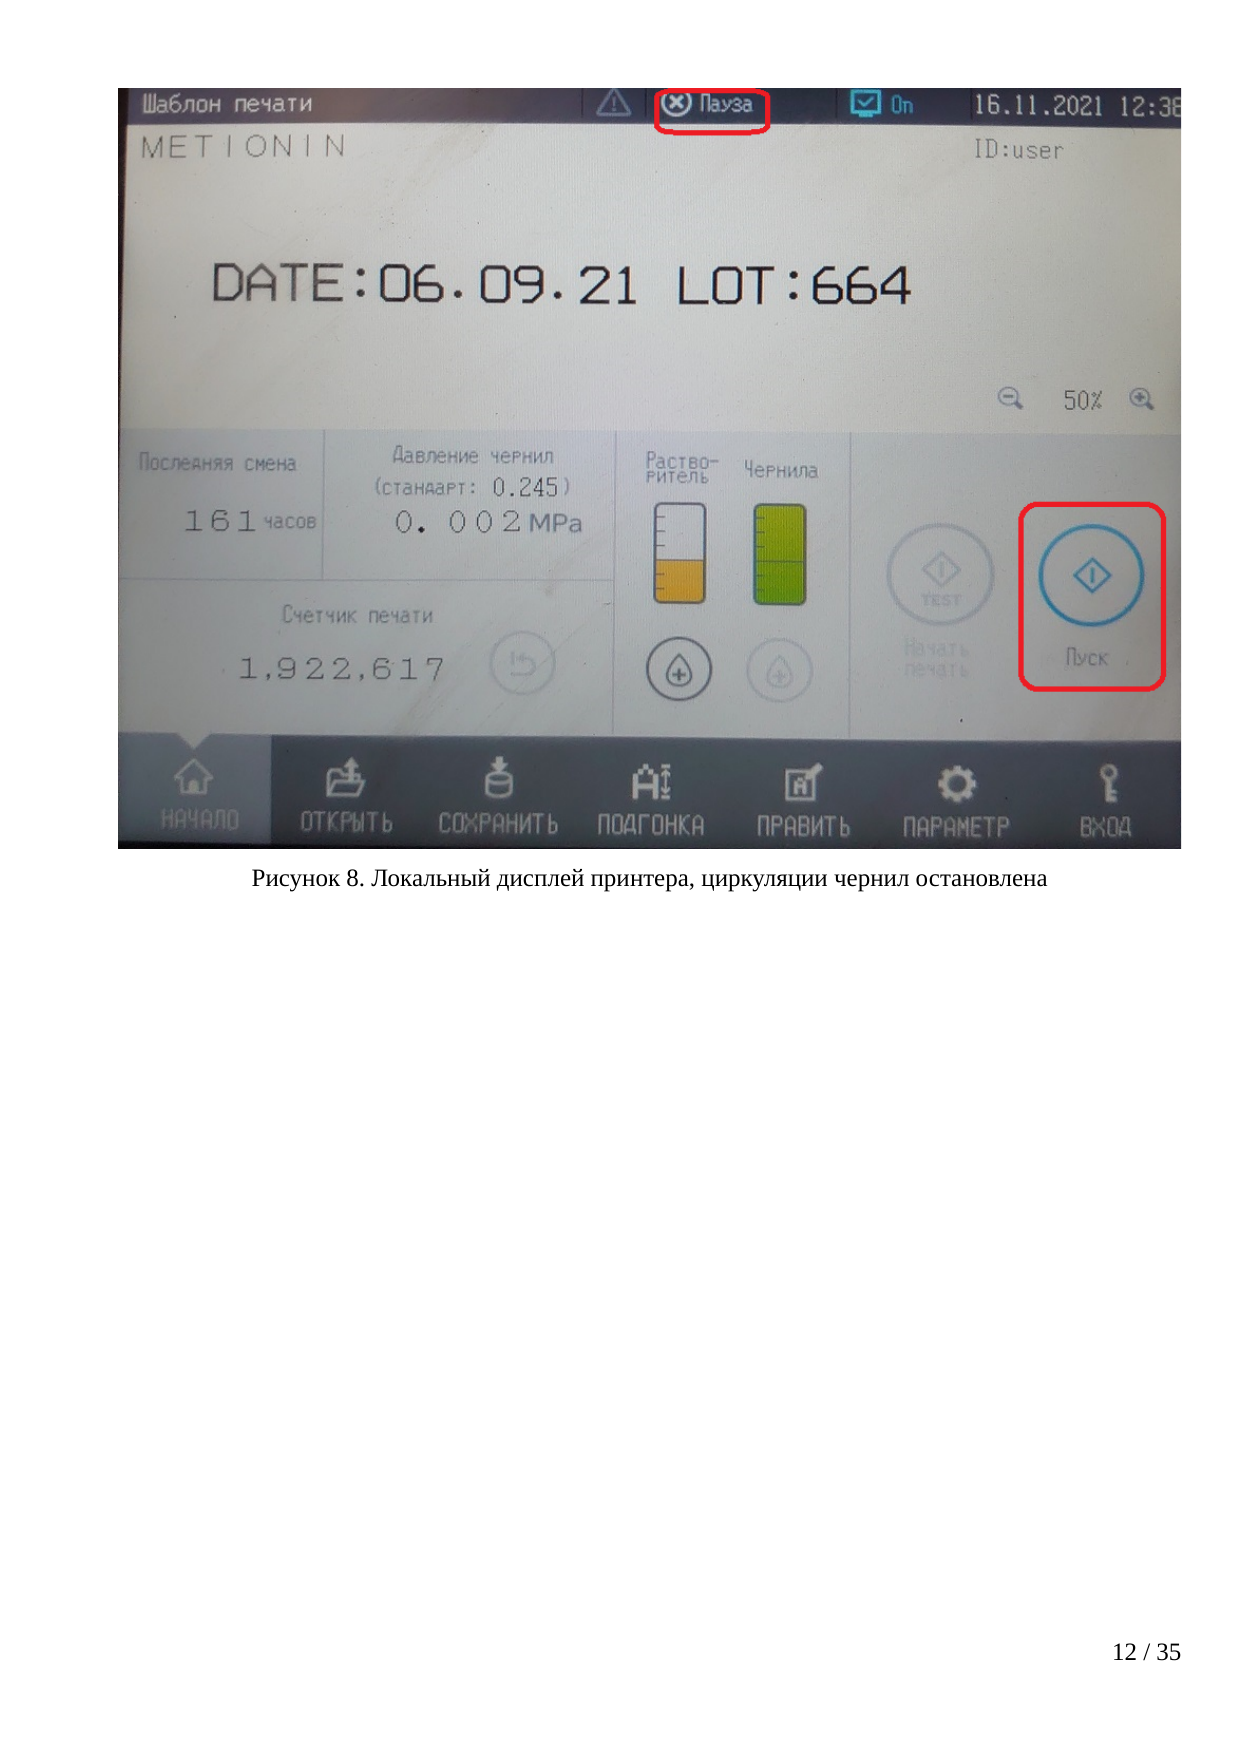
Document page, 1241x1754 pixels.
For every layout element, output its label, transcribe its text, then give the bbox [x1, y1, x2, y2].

picture [118, 88, 1182, 849]
text Рисунок 8. Локальный дисплей принтера, циркуляции чернил остановлена [118, 863, 1181, 892]
